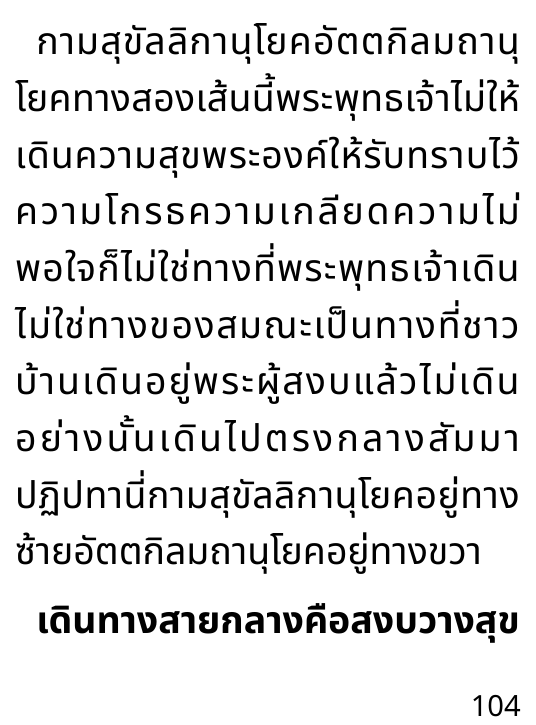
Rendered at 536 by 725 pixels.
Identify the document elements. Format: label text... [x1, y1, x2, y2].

text เดินทางสายกลางคือสงบวางสุข [15, 594, 521, 651]
text กามสุขัลลิกานุโยคอัตตกิลมถานุโยคทางสองเส้นนี้พระพุทธเจ้าไม่ให้เดินความสุขพระองค์ให้รับทราบไว้ความโกรธความเกลียดความไม่พอใจก็ไม่ใช่ทางที่พระพุทธเจ้าเดินไม่ใช่ทางของสมณะเป็นทางที่ชาวบ้านเดินอยู่พระผู้สงบแล้วไม่เดินอย่างนั้นเดินไปตรงกลางสัมมาปฏิปทานี่กามสุขัลลิกานุโยคอยู่ทางซ้ายอัตตกิลมถานุโยคอยู่ทางขวา [15, 15, 521, 582]
